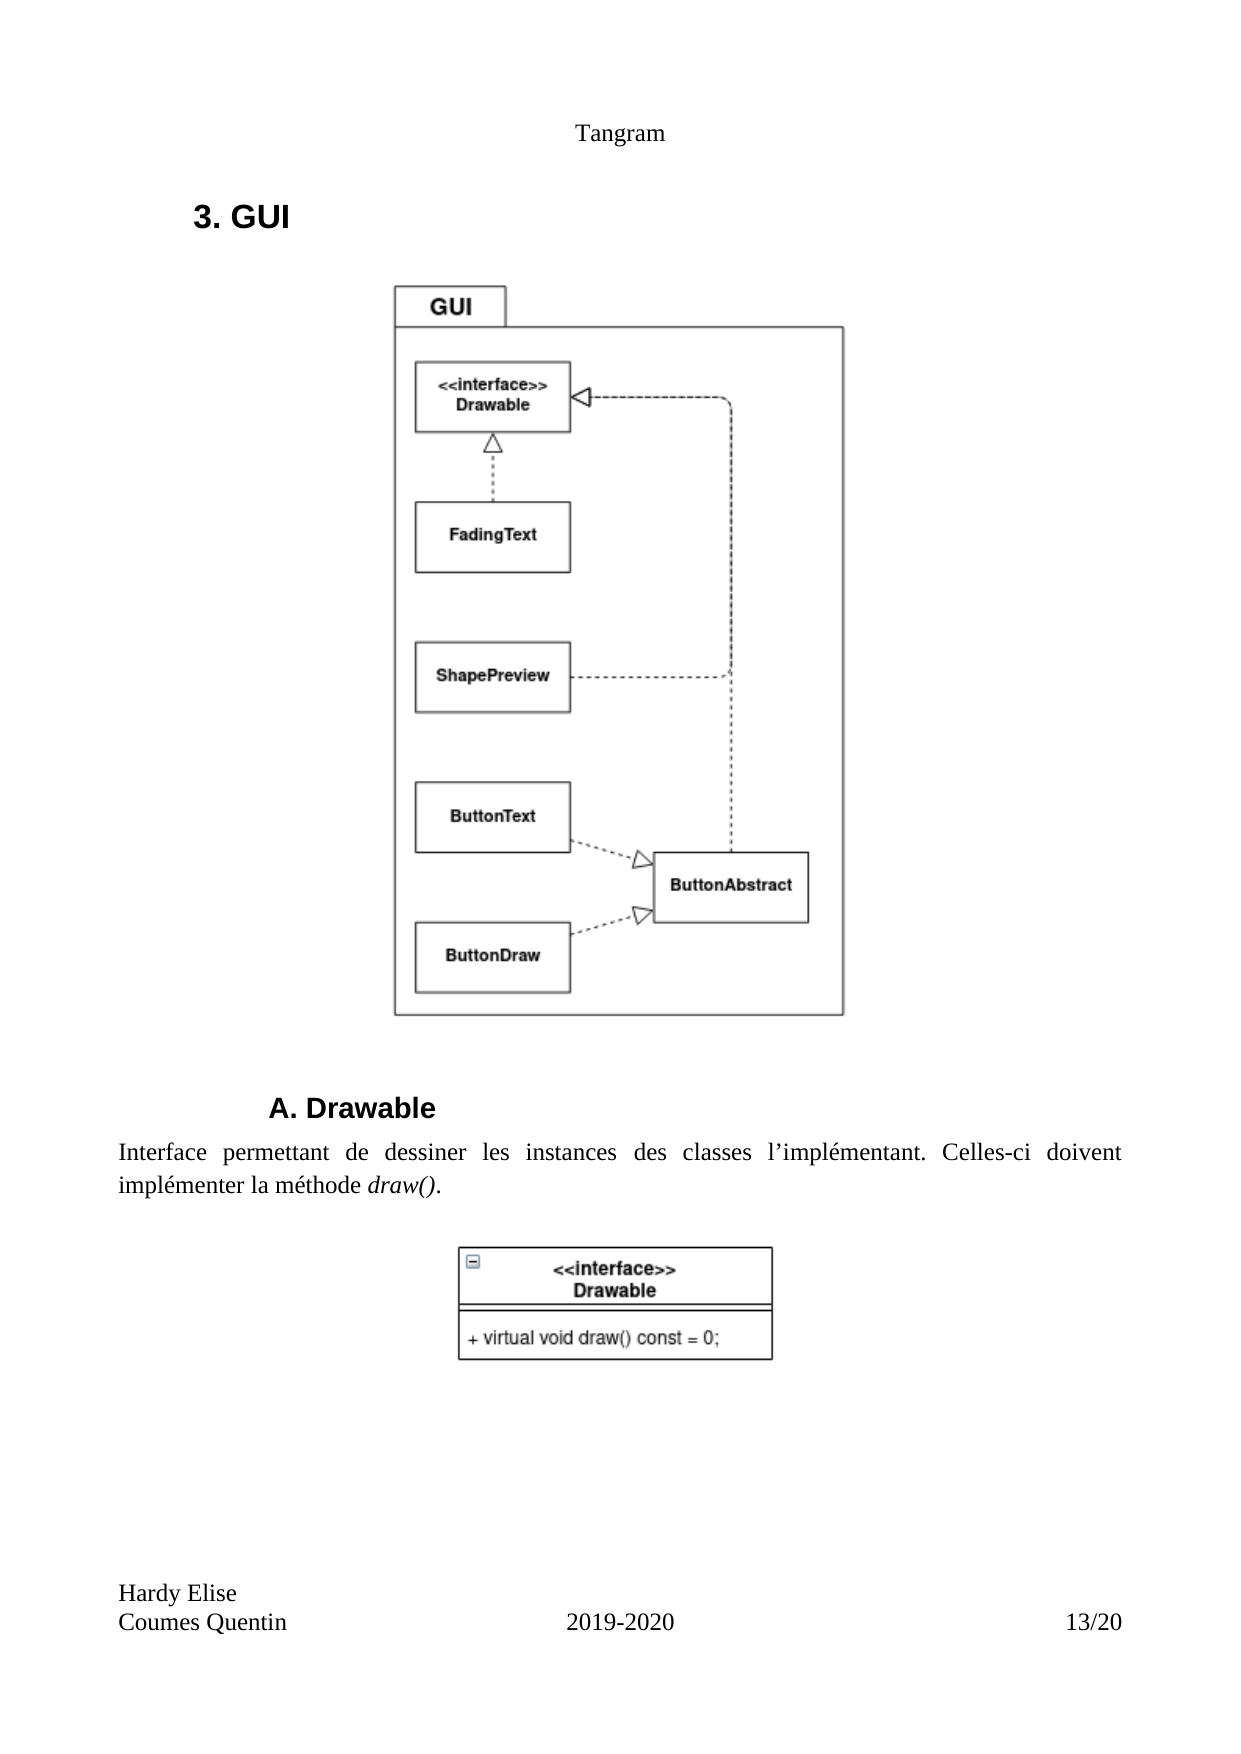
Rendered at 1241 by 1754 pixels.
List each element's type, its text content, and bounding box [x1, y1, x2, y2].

picture [390, 281, 850, 1024]
text Interface permettant de dessiner les instances des classes l’implémentant. Celles-ci doivent implémenter la méthode draw(). [118, 1137, 1122, 1199]
subtitle 3. GUI [193, 197, 1122, 236]
picture [449, 1236, 792, 1373]
subtitle A. Drawable [268, 1091, 1122, 1124]
